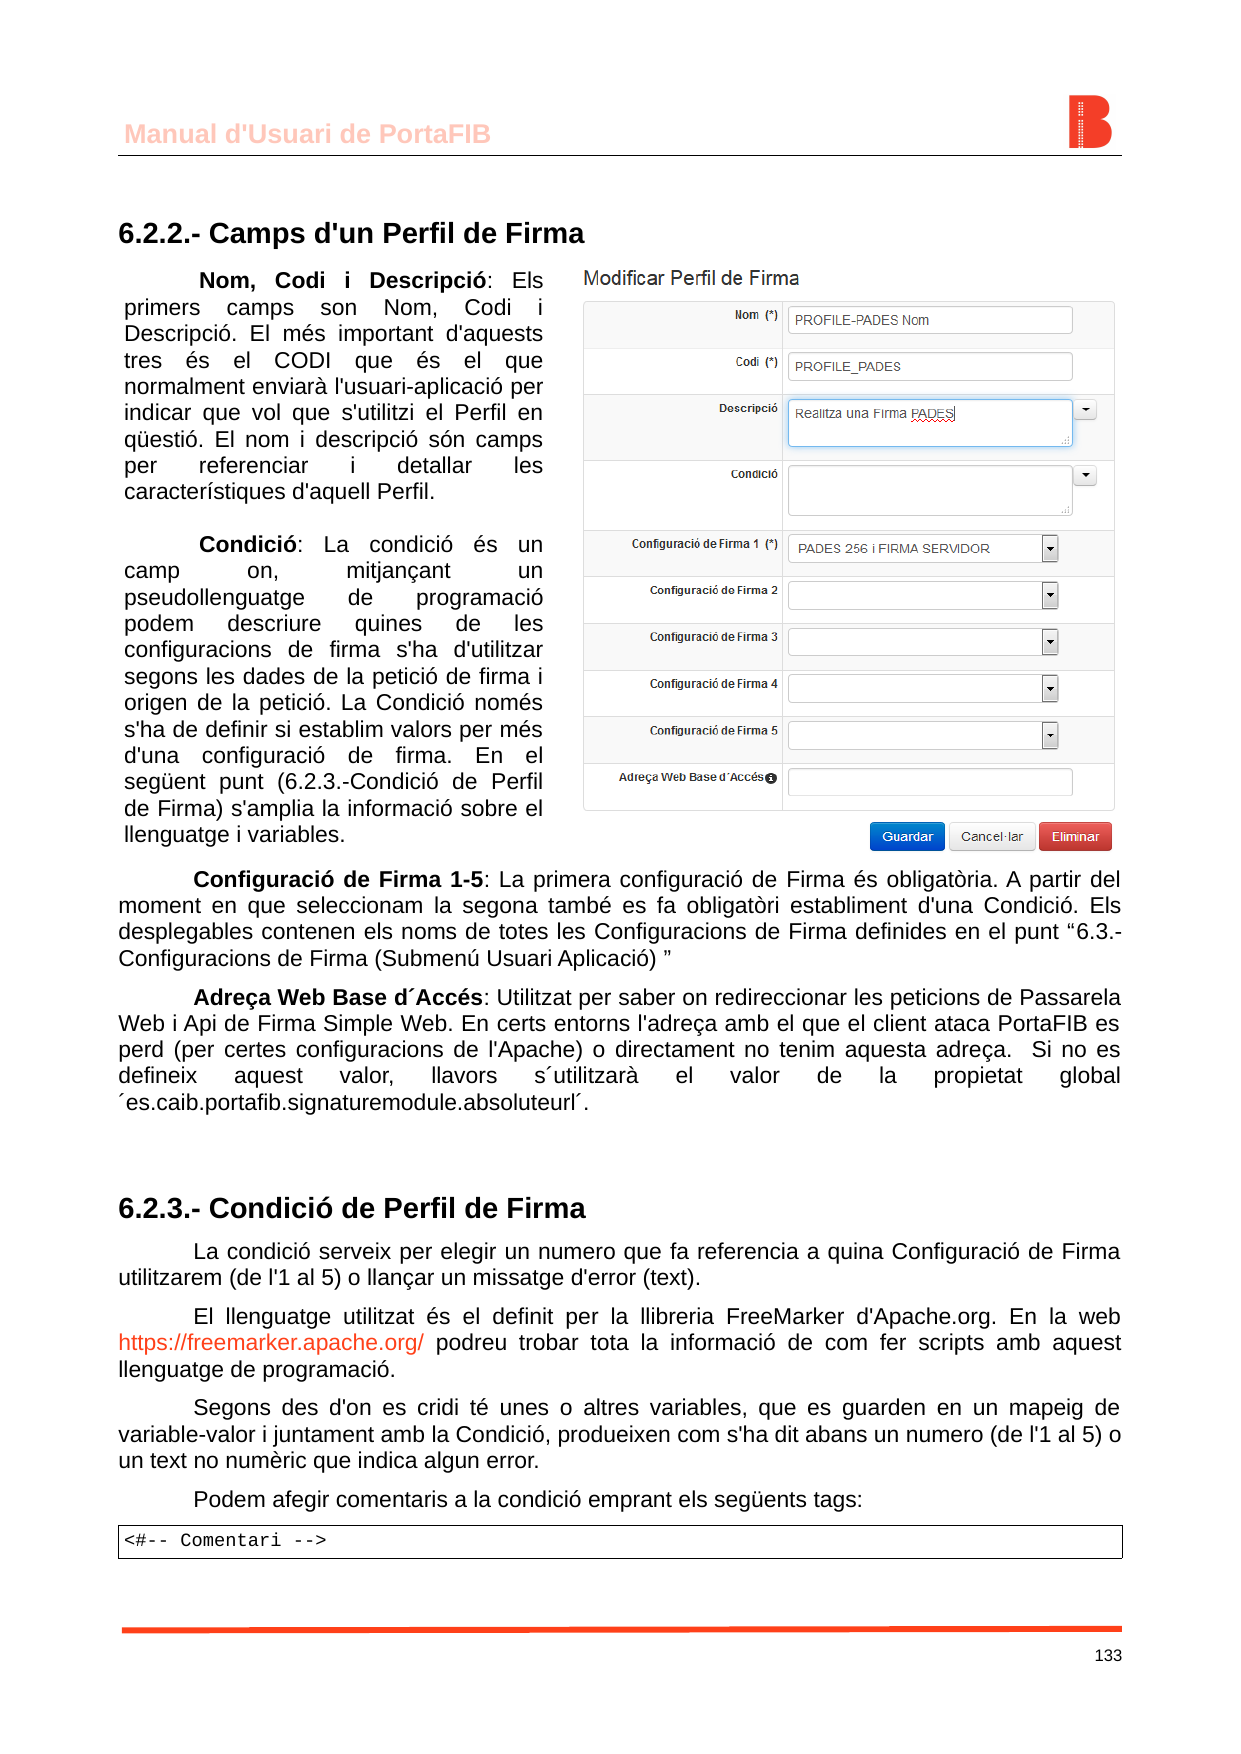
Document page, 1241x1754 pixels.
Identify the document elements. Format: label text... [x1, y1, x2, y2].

table_header <#-- Comentari --> [119, 1526, 1122, 1558]
table_header Nom, Codi i Descripció: Els primers camps son Nom, Codi i Descripció. El més important d'aquests tres és el CODI que és el que normalment enviarà l'usuari-aplicació per indicar que vol que s'utilitzi el Perfil en qüestió. El nom i descripció són camps per referenciar i detallar les característiques d'aquell Perfil. Condició: La condició és un camp on, mitjançant un pseudollenguatge de programació podem descriure quines de les configuracions de firma s'ha d'utilitzar segons les dades de la petició de firma i origen de la petició. La Condició només s'ha de definir si establim valors per més d'una configuració de firma. En el següent punt (6.2.3Condició de Perfil de Firma) s'amplia la informació sobre el llenguatge i variables. [118, 262, 549, 866]
table_header [549, 262, 1122, 866]
text La condició serveix per elegir un numero que fa referencia a quina Configuració de Firma utilitzarem (de l'1 al 5) o llançar un missatge d'error (text). [118, 1238, 1122, 1290]
picture [1063, 94, 1117, 150]
text Configuració de Firma 1-5: La primera configuració de Firma és obligatòria. A partir del moment en que seleccionam la segona també es fa obligatòri establiment d'una Condició. Els desplegables contenen els noms de totes les Configuracions de Firma definides en el punt “6.3Configuracions de Firma (Submenú Usuari Aplicació) ” [118, 866, 1122, 971]
picture [578, 267, 1117, 856]
text El llenguatge utilitzat és el definit per la llibreria FreeMarker d'Apache.org. En la web https://freemarker.apache.org/ podreu trobar tota la informació de com fer scripts amb aquest llenguatge de programació. [118, 1303, 1122, 1382]
text Adreça Web Base d´Accés: Utilitzat per saber on redireccionar les peticions de Passarela Web i Api de Firma Simple Web. En certs entorns l'adreça amb el que el client ataca PortaFIB es perd (per certes configuracions de l'Apache) o directament no tenim aquesta adreça. Si no es defineix aquest valor, llavors s´utilitzarà el valor de la propietat global ´es.caib.portafib.signaturemodule.absoluteurl´. [118, 983, 1122, 1115]
subtitle Camps d'un Perfil de Firma [118, 216, 1122, 249]
text Podem afegir comentaris a la condició emprant els següents tags: [118, 1486, 1122, 1512]
subtitle Condició de Perfil de Firma [118, 1192, 1122, 1225]
text Segons des d'on es cridi té unes o altres variables, que es guarden en un mapeig de variable-valor i juntament amb la Condició, produeixen com s'ha dit abans un numero (de l'1 al 5) o un text no numèric que indica algun error. [118, 1394, 1122, 1473]
